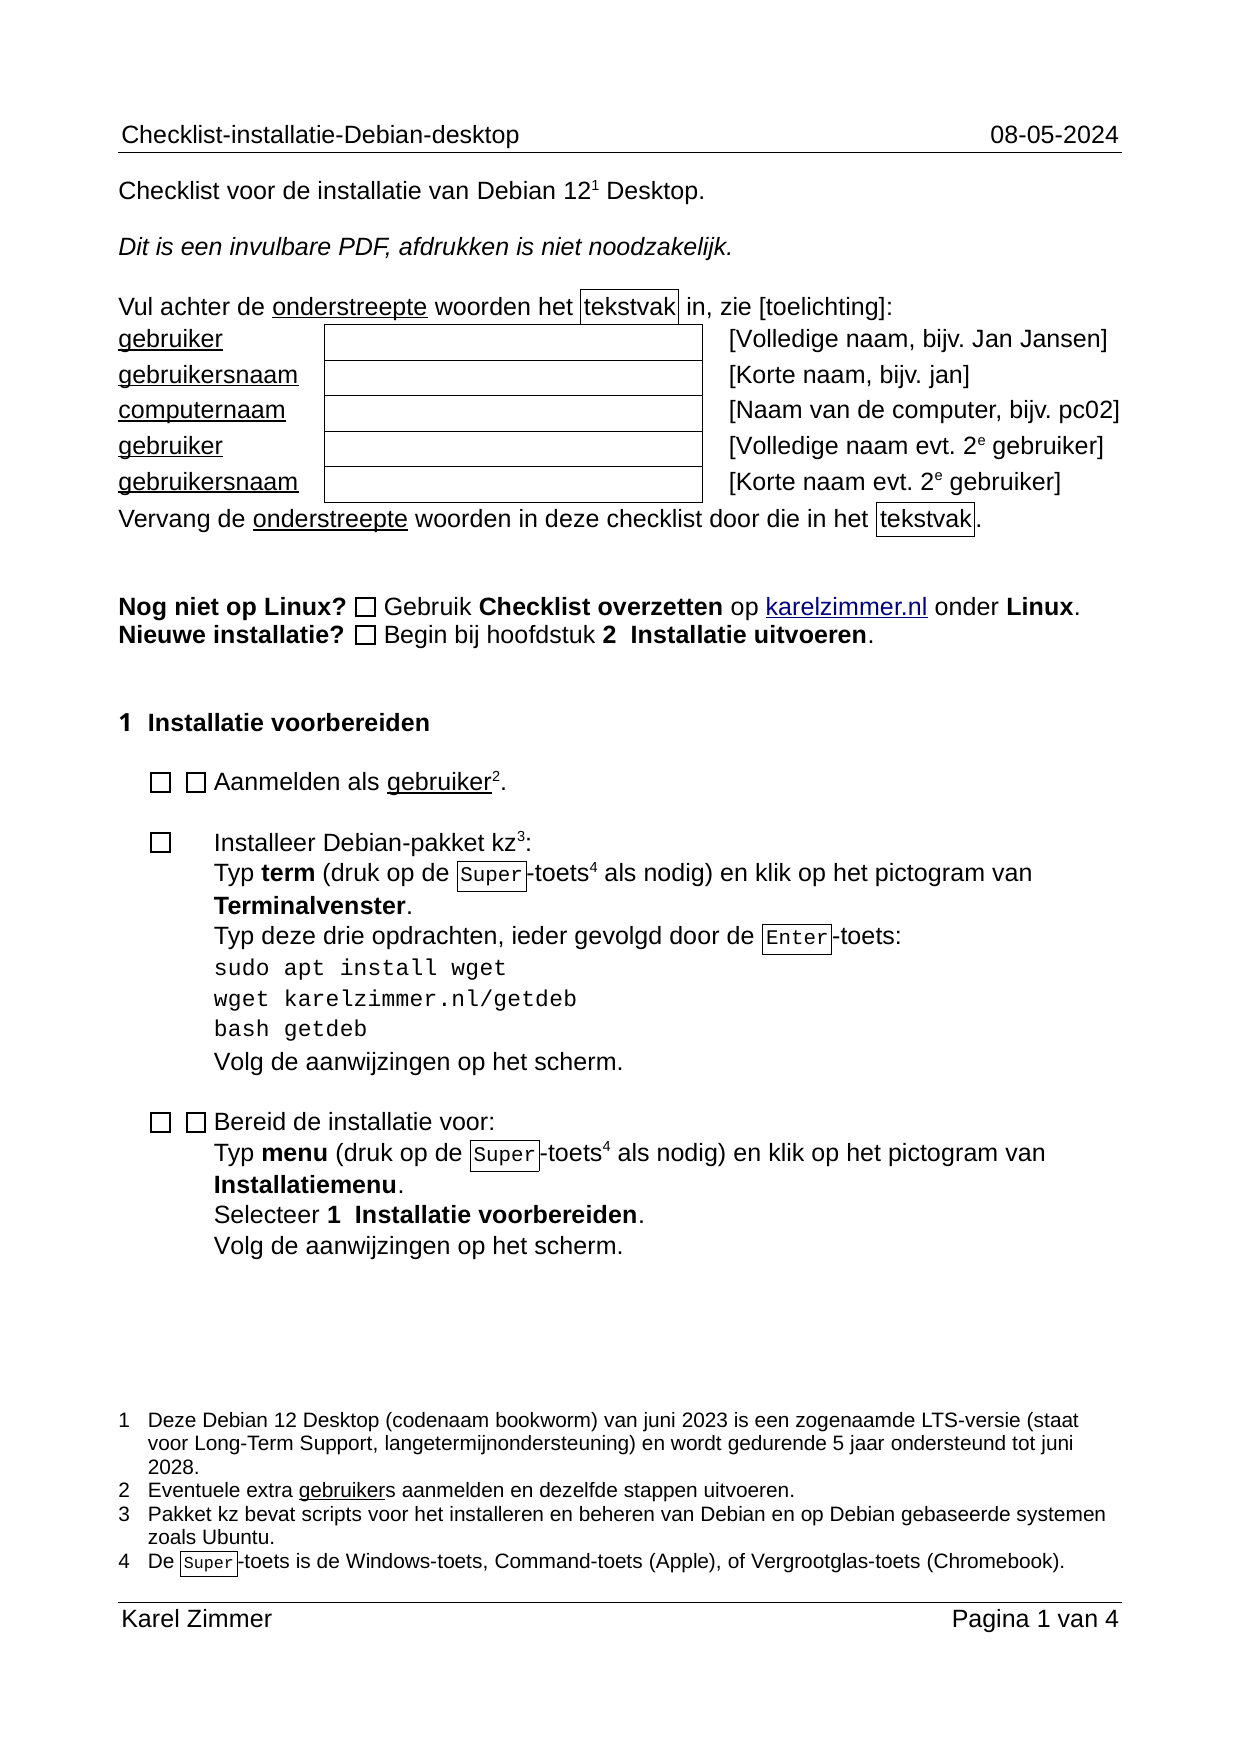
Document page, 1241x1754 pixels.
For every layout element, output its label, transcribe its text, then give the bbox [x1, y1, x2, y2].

table_cell [177, 1047, 213, 1077]
table_cell sudo apt install wget [213, 956, 1122, 986]
table_cell [118, 1107, 142, 1137]
table_cell [177, 1016, 213, 1047]
text Nog niet op Linux? Gebruik Checklist overzetten op karelzimmer.nl onder Linux. [118, 593, 1122, 621]
table_cell Installeer Debian-pakket kz: [213, 828, 1122, 858]
text Checklist voor de installatie van Debian 12 Desktop. [118, 177, 1122, 205]
text Vervang de ONDERSTREEPTE woorden in deze checklist door die in het [118, 502, 876, 537]
text [Korte naam, bijv. jan] [703, 360, 1122, 395]
text Deze Debian 12 Desktop (codenaam bookworm) van juni 2023 is een zogenaamde LTS-versie (staat voor Long-Term Support, langetermijnondersteuning) en wordt gedurende 5 jaar ondersteund tot juni 2028. [118, 1408, 1122, 1479]
text [Volledige naam evt. 2e gebruiker] [703, 431, 1122, 466]
table_cell [213, 798, 1122, 828]
table_cell [118, 921, 142, 956]
table_cell [177, 798, 213, 828]
table_cell [177, 921, 213, 956]
table_cell Typ menu (druk op de Super-toets4 als nodig) en klik op het pictogram van Installatiemenu. [213, 1138, 1122, 1200]
table_cell [142, 1138, 177, 1200]
table_cell [142, 921, 177, 956]
text tekstvak [581, 290, 678, 324]
text GEBRUIKER [118, 431, 324, 466]
table_cell [177, 1077, 213, 1107]
table_cell [177, 1200, 213, 1231]
table_cell [142, 1200, 177, 1231]
table_cell [118, 986, 142, 1016]
table_cell [142, 956, 177, 986]
table_cell [213, 1077, 1122, 1107]
table_cell [177, 1231, 213, 1261]
table_cell Volg de aanwijzingen op het scherm. [213, 1231, 1122, 1261]
text in, zie [toelichting]: [679, 289, 1122, 324]
table_cell Typ term (druk op de Super-toets als nodig) en klik op het pictogram van Terminalvenster. [213, 858, 1122, 921]
table_cell [177, 828, 213, 858]
table_cell [142, 858, 177, 921]
table_header [177, 767, 213, 797]
table_header [142, 767, 177, 797]
table_cell [118, 1138, 142, 1200]
table_cell Typ deze drie opdrachten, ieder gevolgd door de Enter-toets: [213, 921, 1122, 956]
table_cell Volg de aanwijzingen op het scherm. [213, 1047, 1122, 1077]
text [Naam van de computer, bijv. pc02] [703, 395, 1122, 431]
table_cell [142, 986, 177, 1016]
text Nieuwe installatie? Begin bij hoofdstuk 2 Installatie uitvoeren. [118, 621, 1122, 649]
table_cell [177, 1107, 213, 1137]
text COMPUTERNAAM [118, 395, 324, 431]
table_cell [118, 1077, 142, 1107]
table_cell Bereid de installatie voor: [213, 1107, 1122, 1137]
table_cell [142, 828, 177, 858]
table_cell [142, 798, 177, 828]
text . [975, 502, 1122, 537]
table_cell [142, 1107, 177, 1137]
table_cell [118, 858, 142, 921]
table_cell wget karelzimmer.nl/getdeb [213, 986, 1122, 1016]
table_cell [177, 956, 213, 986]
table_cell [177, 858, 213, 921]
table_cell [118, 1231, 142, 1261]
table_cell [177, 1138, 213, 1200]
table_cell Selecteer 1 Installatie voorbereiden. [213, 1200, 1122, 1231]
text tekstvak [877, 503, 974, 536]
table_cell [142, 1231, 177, 1261]
text GEBRUIKERSNaaM [118, 466, 324, 502]
table_cell [118, 1016, 142, 1047]
list Installatie voorbereiden [118, 705, 1122, 739]
text Dit is een invulbare PDF, afdrukken is niet noodzakelijk. [118, 233, 1122, 261]
text [Korte naam evt. 2e gebruiker] [703, 466, 1122, 502]
table_cell [118, 956, 142, 986]
table_cell [142, 1077, 177, 1107]
text Vul achter de ONDERSTREEPTE woorden het [118, 289, 580, 324]
text [Volledige naam, bijv. Jan Jansen] [703, 324, 1122, 360]
table_cell [118, 798, 142, 828]
table_cell bash getdeb [213, 1016, 1122, 1047]
table_cell [118, 1047, 142, 1077]
table_cell [142, 1016, 177, 1047]
text gebruikersnaam [118, 360, 324, 395]
table_cell [118, 1200, 142, 1231]
table_cell [142, 1047, 177, 1077]
table_header [118, 767, 142, 797]
text GEBRUIKER [118, 324, 324, 360]
table_header Aanmelden als gebruiker. [213, 767, 1122, 797]
table_cell [118, 828, 142, 858]
table_cell [177, 986, 213, 1016]
